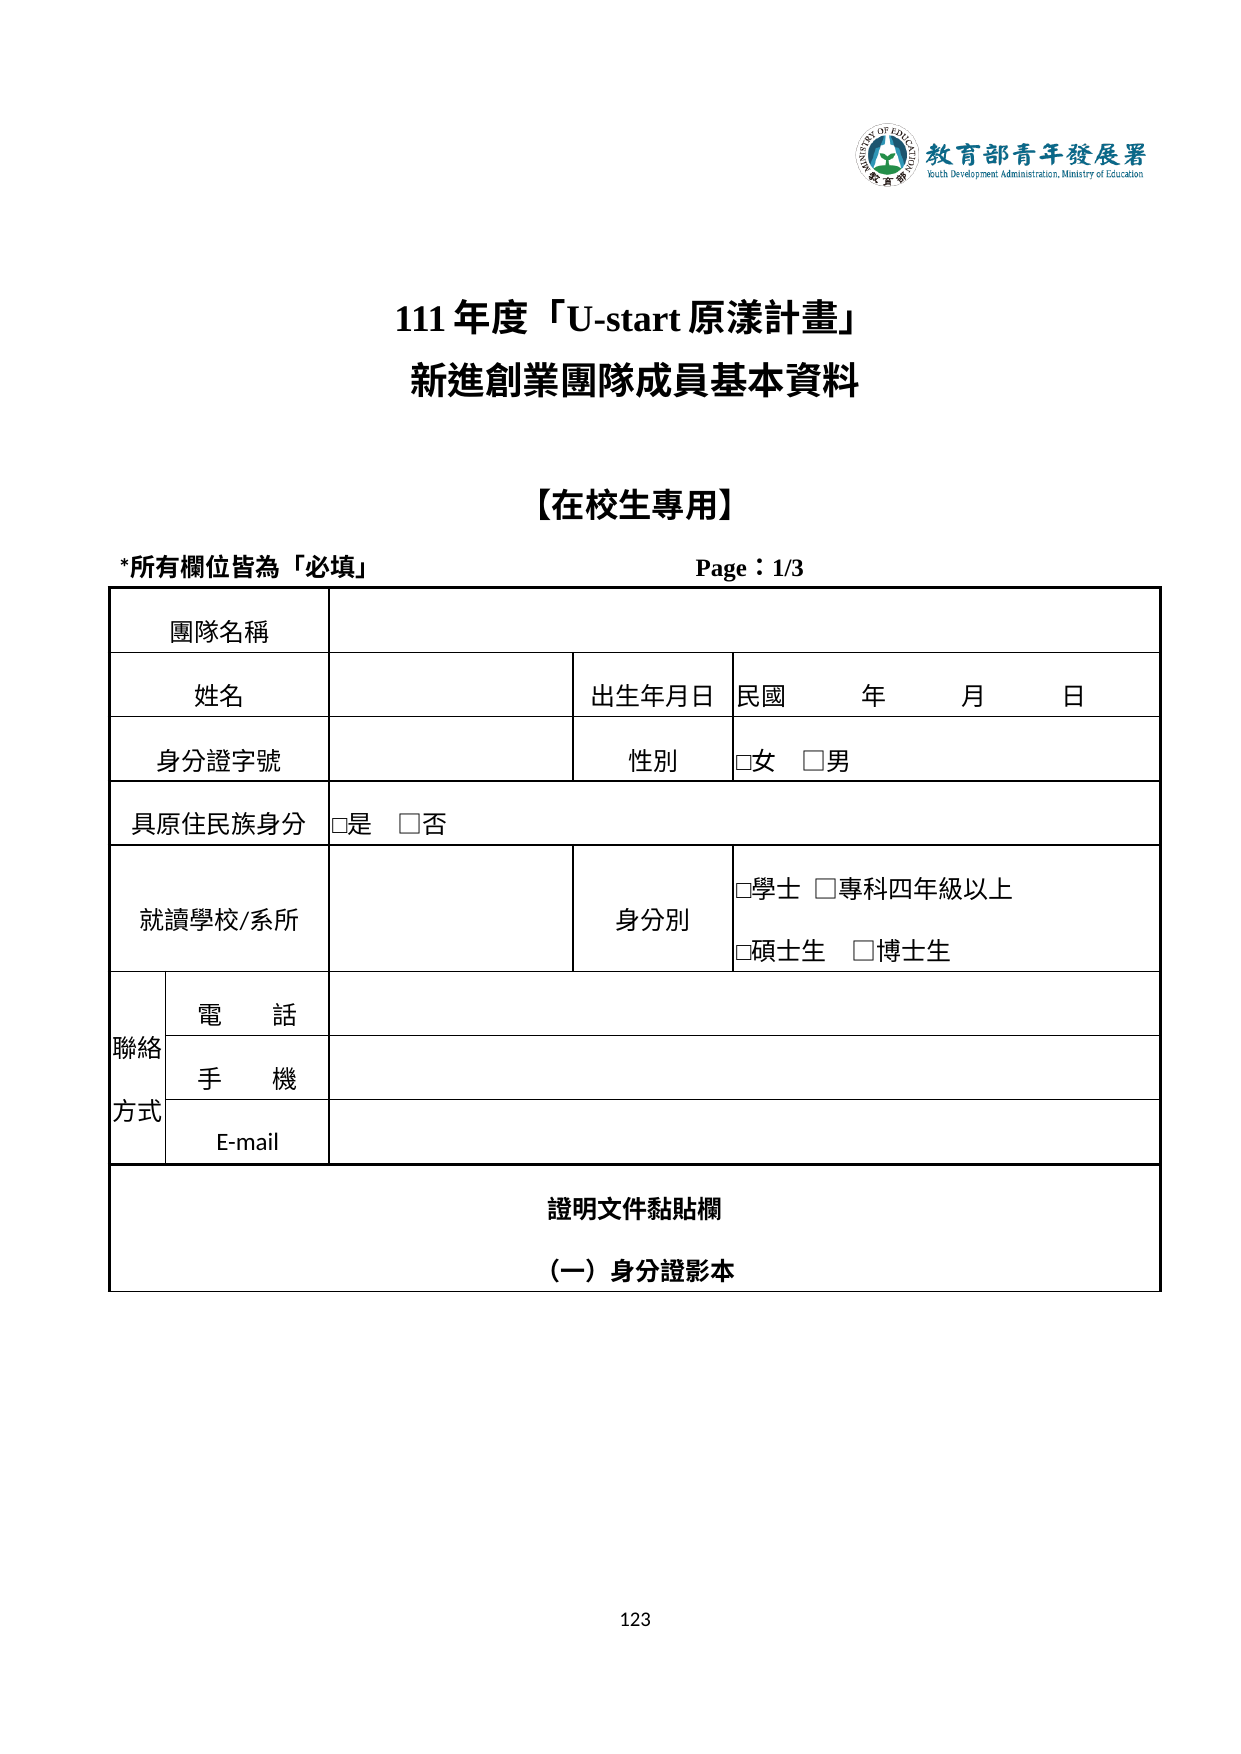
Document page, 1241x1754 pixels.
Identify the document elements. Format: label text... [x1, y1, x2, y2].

text *所有欄位皆為「必填」 Page：1/3 [118, 524, 1152, 586]
table_cell [330, 653, 572, 716]
table_cell 就讀學校/系所 [111, 846, 328, 971]
table_cell [330, 717, 572, 780]
table_cell 證明文件黏貼欄 （一）身分證影本 [111, 1166, 1159, 1291]
table_cell [330, 846, 572, 971]
table_cell 手 機 [166, 1036, 328, 1099]
text 111年度「U-start原漾計畫」 [118, 274, 1152, 336]
table_cell 民國 年 月 日 [734, 653, 1159, 716]
table_cell 出生年月日 [574, 653, 732, 716]
table_cell □女 □男 [734, 717, 1159, 780]
table_cell 身分別 [574, 846, 732, 971]
table_header 團隊名稱 [111, 589, 328, 652]
table_cell [330, 972, 1159, 1034]
table_cell 姓名 [111, 653, 328, 716]
table_cell 身分證字號 [111, 717, 328, 780]
table_cell □學士 □專科四年級以上 □碩士生 □博士生 [734, 846, 1159, 971]
table_cell 電 話 [166, 972, 328, 1034]
table_cell 聯絡方式 [111, 972, 165, 1163]
text 【在校生專用】 [118, 461, 1152, 524]
text 新進創業團隊成員基本資料 [118, 336, 1152, 399]
table_cell 性別 [574, 717, 732, 780]
table_cell [330, 1036, 1159, 1099]
table_header [330, 589, 1159, 652]
table_cell [330, 1100, 1159, 1163]
table_cell □是 □否 [330, 782, 1159, 844]
table_cell E-mail [166, 1100, 328, 1163]
table_cell 具原住民族身分 [111, 782, 328, 844]
